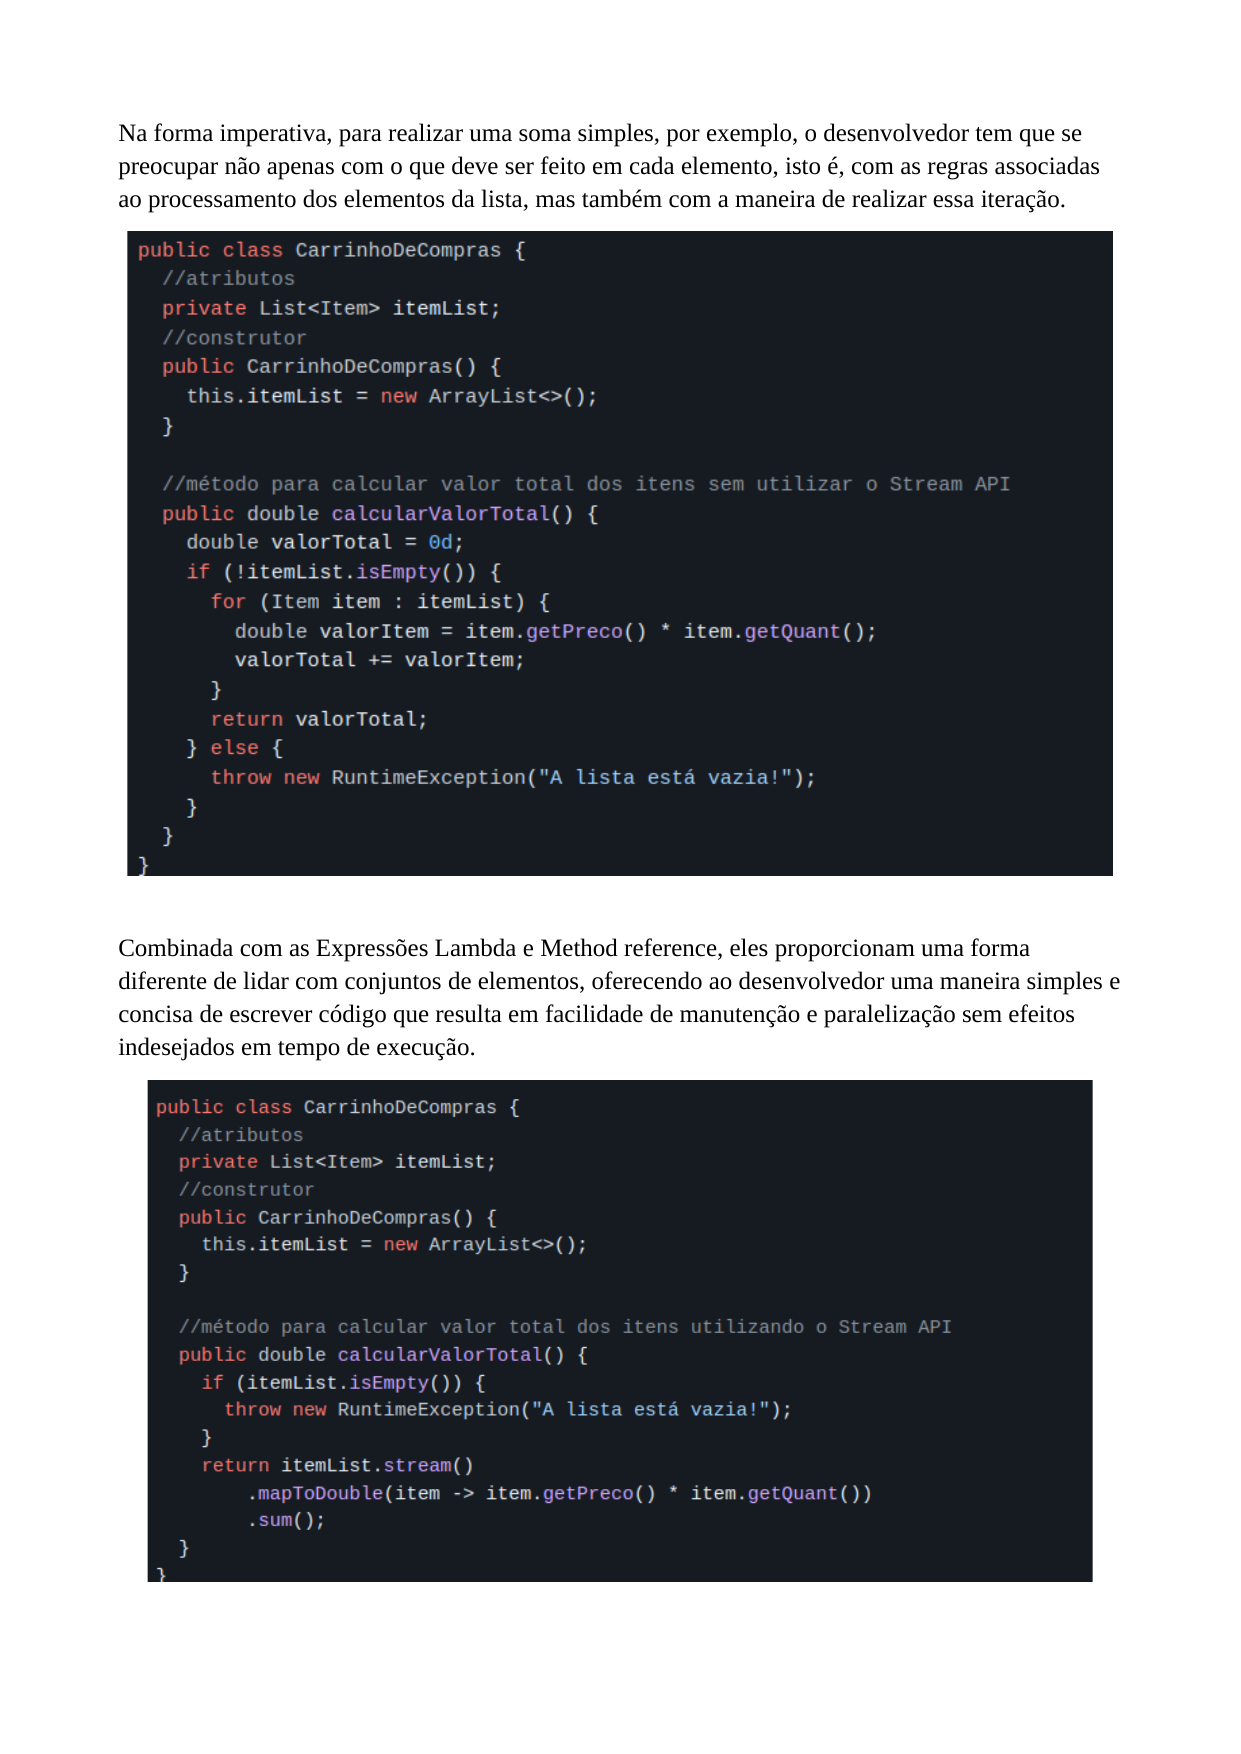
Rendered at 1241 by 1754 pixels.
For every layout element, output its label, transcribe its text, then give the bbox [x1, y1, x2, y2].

picture [147, 1080, 1093, 1582]
picture [127, 231, 1113, 876]
text Na forma imperativa, para realizar uma soma simples, por exemplo, o desenvolvedor tem que se preocupar não apenas com o que deve ser feito em cada elemento, isto é, com as regras associadas ao processamento dos elementos da lista, mas também com a maneira de realizar essa iteração. [118, 118, 1122, 213]
text Combinada com as Expressões Lambda e Method reference, eles proporcionam uma forma diferente de lidar com conjuntos de elementos, oferecendo ao desenvolvedor uma maneira simples e concisa de escrever código que resulta em facilidade de manutenção e paralelização sem efeitos indesejados em tempo de execução. [118, 933, 1122, 1061]
